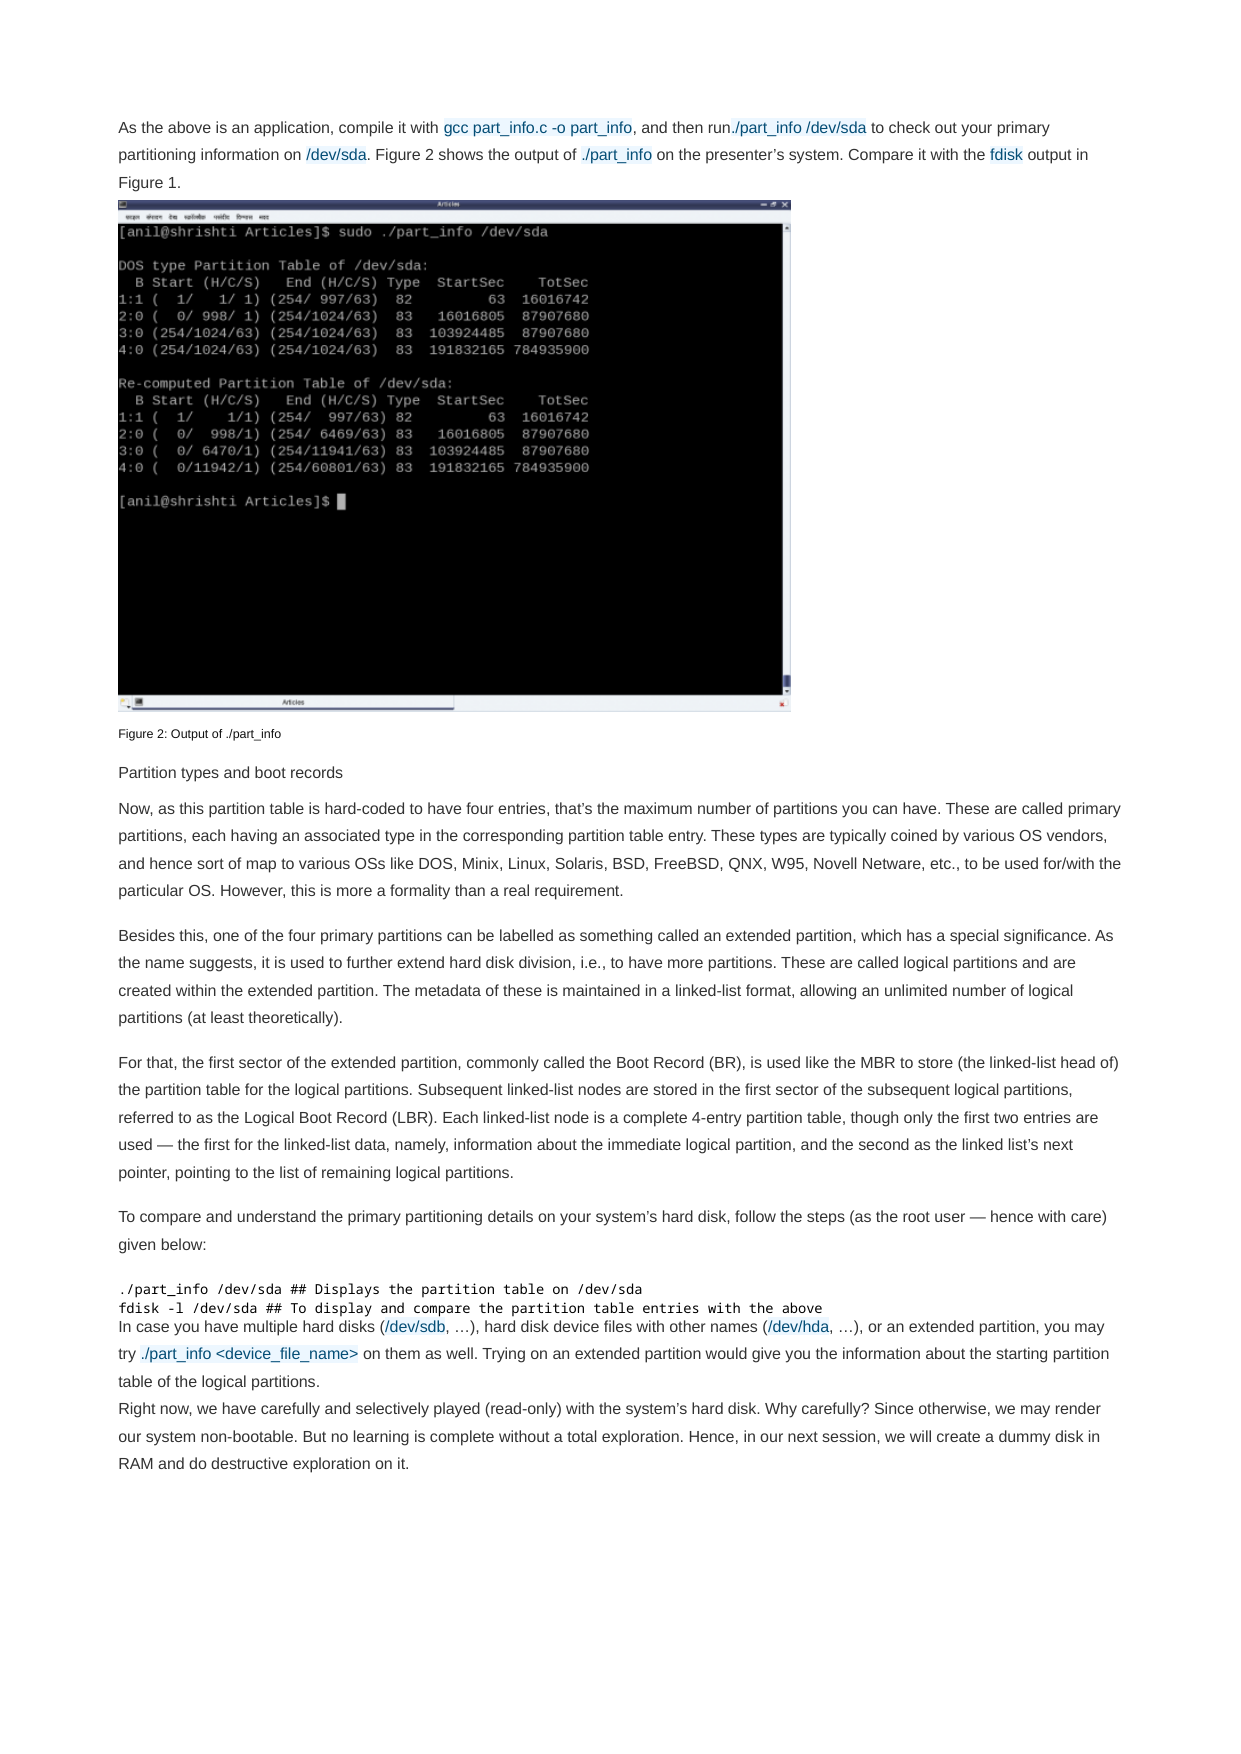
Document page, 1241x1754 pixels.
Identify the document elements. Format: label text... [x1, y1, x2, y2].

picture [118, 200, 791, 712]
text In case you have multiple hard disks (/dev/sdb, …), hard disk device files with other names (/dev/hda, … ), or an extended partition, you may try ./part_info <device_file_name> on them as well. Trying on an extended partition would give you the information about the starting partition table of the logical partitions. [118, 1317, 1122, 1390]
text To compare and understand the primary partitioning details on your system’s hard disk, follow the steps (as the root user — hence with care) given below: [118, 1208, 1122, 1254]
text Figure 2: Output of ./part_info [118, 726, 1122, 741]
subtitle Partition types and boot records [118, 748, 1122, 782]
text As the above is an application, compile it with gcc part_info.c -o part_info, and then run./part_info /dev/sda to check out your primary partitioning information on /dev/sda. Figure 2 shows the output of ./part_info on the presenter’s system. Compare it with the fdisk output in Figure 1. [118, 118, 1122, 191]
table_header ./part_info /dev/sda ## Displays the partition table on /dev/sda fdisk -l /dev/sda ## To display and compare the partition table entries with the above [118, 1280, 1122, 1317]
text For that, the first sector of the extended partition, commonly called the Boot Record (BR), is used like the MBR to store (the linked-list head of) the partition table for the logical partitions. Subsequent linked-list nodes are stored in the first sector of the subsequent logical partitions, referred to as the Logical Boot Record (LBR). Each linked-list node is a complete 4-entry partition table, though only the first two entries are used — the first for the linked-list data, namely, information about the immediate logical partition, and the second as the linked list’s next pointer, pointing to the list of remaining logical partitions. [118, 1053, 1122, 1182]
text Now, as this partition table is hard-coded to have four entries, that’s the maximum number of partitions you can have. These are called primary partitions, each having an associated type in the corresponding partition table entry. These types are typically coined by various OS vendors, and hence sort of map to various OSs like DOS, Minix, Linux, Solaris, BSD, FreeBSD, QNX, W95, Novell Netware, etc., to be used for/with the particular OS. However, this is more a formality than a real requirement. [118, 799, 1122, 900]
text Right now, we have carefully and selectively played (read-only) with the system’s hard disk. Why carefully? Since otherwise, we may render our system non-bootable. But no learning is complete without a total exploration. Hence, in our next session, we will create a dummy disk in RAM and do destructive exploration on it. [118, 1399, 1122, 1473]
text Besides this, one of the four primary partitions can be labelled as something called an extended partition, which has a special significance. As the name suggests, it is used to further extend hard disk division, i.e., to have more partitions. These are called logical partitions and are created within the extended partition. The metadata of these is maintained in a linked-list format, allowing an unlimited number of logical partitions (at least theoretically). [118, 926, 1122, 1027]
